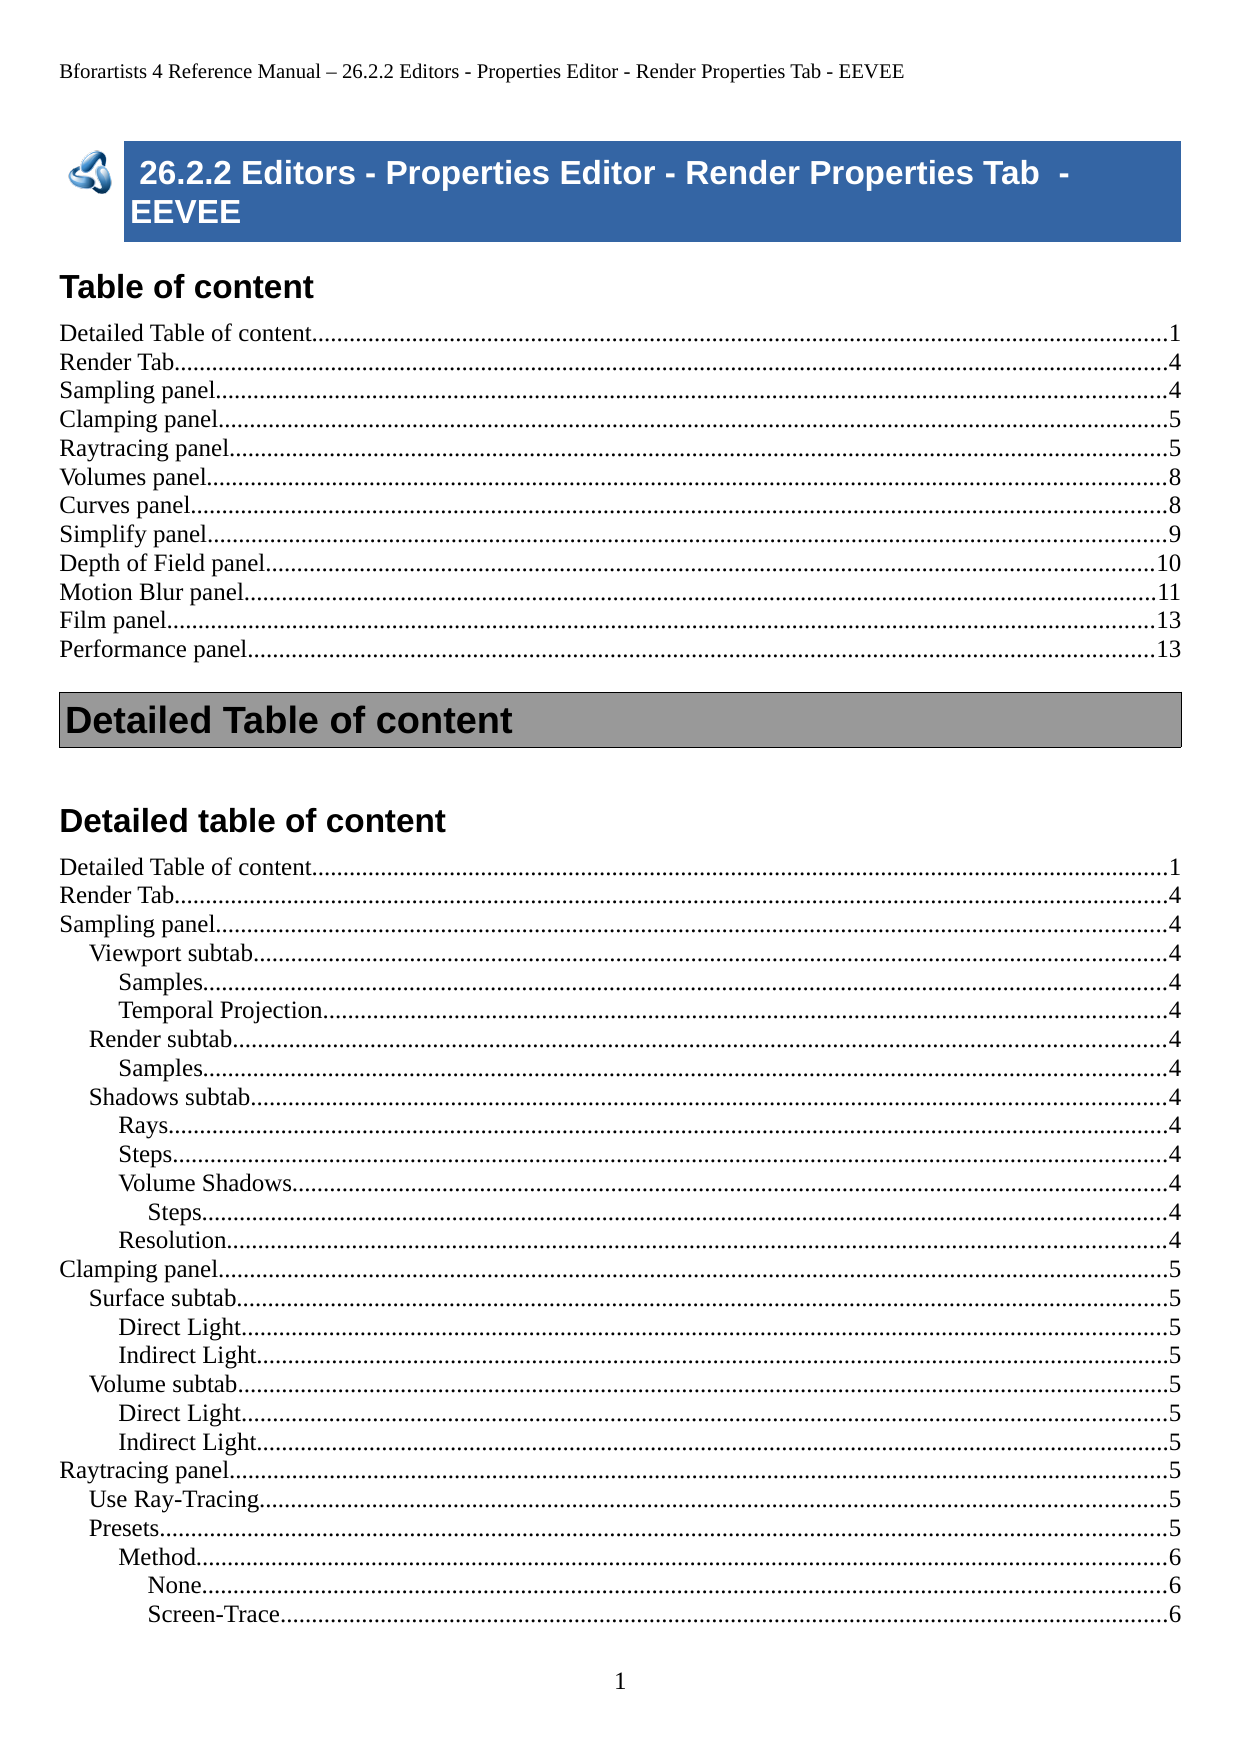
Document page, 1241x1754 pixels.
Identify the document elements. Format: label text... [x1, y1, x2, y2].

text Clamping panel 5 [59, 404, 1181, 433]
text Motion Blur panel 11 [59, 577, 1181, 605]
text Indirect Light 5 [118, 1340, 1181, 1369]
table_header Detailed Table of content [60, 693, 1181, 747]
text Method 6 [118, 1542, 1181, 1570]
text Sampling panel 4 [59, 375, 1181, 404]
text Viewport subtab 4 [88, 938, 1181, 967]
text None 6 [147, 1570, 1181, 1599]
text Simplify panel 9 [59, 519, 1181, 548]
text Render Tab 4 [59, 880, 1181, 909]
text Detailed Table of content 1 [59, 852, 1181, 880]
text Clamping panel 5 [59, 1254, 1181, 1283]
table_header 26.2.2 Editors - Properties Editor - Render Properties Tab - EEVEE [124, 141, 1181, 242]
text Use Ray-Tracing 5 [88, 1484, 1181, 1513]
text Raytracing panel 5 [59, 1455, 1181, 1484]
text Shadows subtab 4 [88, 1082, 1181, 1110]
text Raytracing panel 5 [59, 433, 1181, 462]
subtitle Table of content [59, 267, 1181, 305]
text Depth of Field panel 10 [59, 548, 1181, 577]
text Direct Light 5 [118, 1398, 1181, 1427]
text Volume subtab 5 [88, 1369, 1181, 1398]
text Film panel 13 [59, 605, 1181, 634]
table_header [59, 141, 124, 242]
text Presets 5 [88, 1513, 1181, 1542]
text Steps 4 [147, 1197, 1181, 1225]
text Indirect Light 5 [118, 1427, 1181, 1455]
text Surface subtab 5 [88, 1283, 1181, 1312]
text Volumes panel 8 [59, 462, 1181, 490]
text Sampling panel 4 [59, 909, 1181, 938]
picture [65, 147, 114, 197]
text Performance panel 13 [59, 634, 1181, 663]
text Render subtab 4 [88, 1024, 1181, 1053]
text Direct Light 5 [118, 1312, 1181, 1340]
text Detailed Table of content 1 [59, 318, 1181, 347]
text Samples 4 [118, 1053, 1181, 1082]
text Screen-Trace 6 [147, 1599, 1181, 1628]
text Temporal Projection 4 [118, 995, 1181, 1024]
text Samples 4 [118, 967, 1181, 995]
text Resolution 4 [118, 1225, 1181, 1254]
text Rays 4 [118, 1110, 1181, 1139]
text Render Tab 4 [59, 347, 1181, 375]
text Volume Shadows 4 [118, 1168, 1181, 1197]
subtitle Detailed table of content [59, 801, 1181, 839]
text Curves panel 8 [59, 490, 1181, 519]
text Steps 4 [118, 1139, 1181, 1168]
